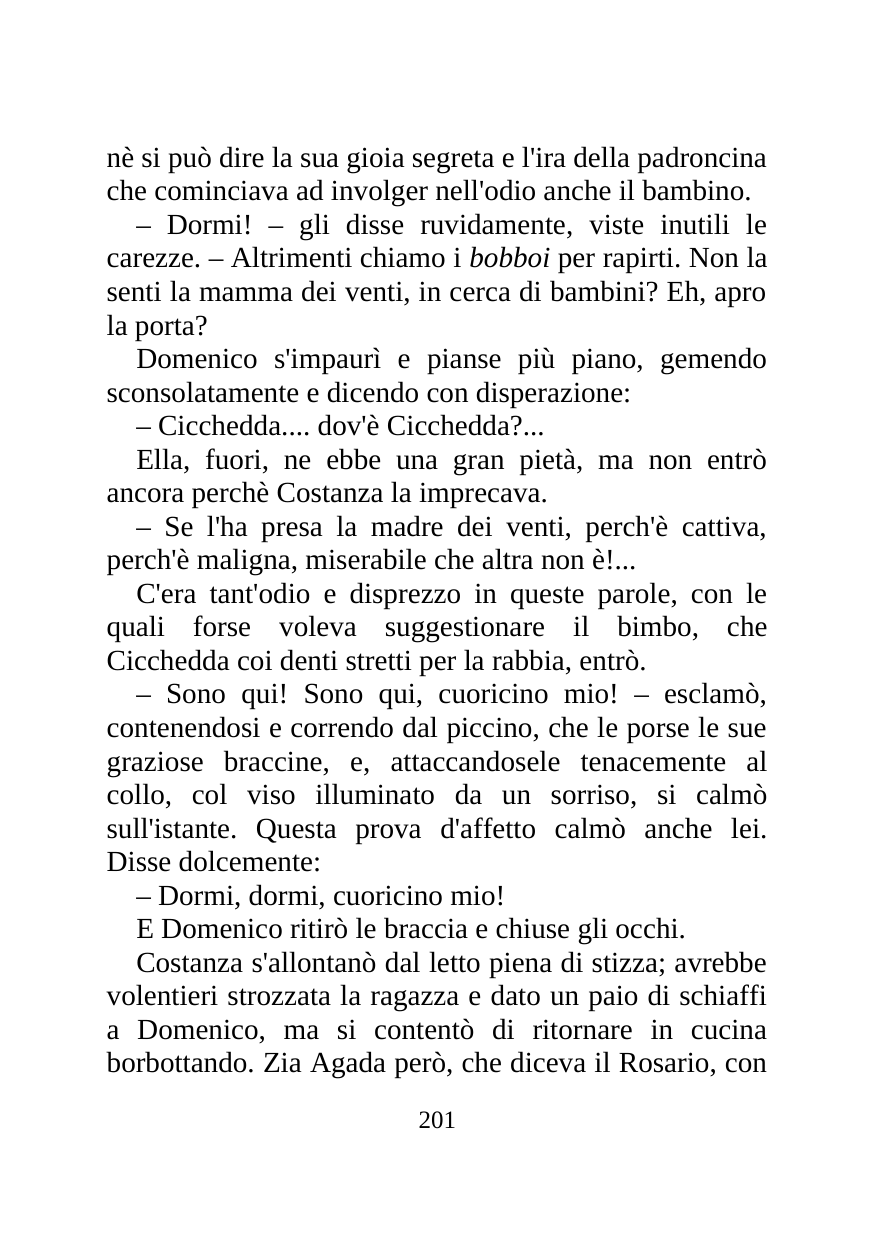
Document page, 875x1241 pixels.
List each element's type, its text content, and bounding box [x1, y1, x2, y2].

text – Se l'ha presa la madre dei venti, perch'è cattiva, perch'è maligna, miserabile che altra non è!... [106, 509, 768, 576]
text Domenico s'impaurì e pianse più piano, gemendo sconsolatamente e dicendo con disperazione: [106, 341, 768, 408]
text – Dormi, dormi, cuoricino mio! [106, 878, 768, 911]
text – Dormi! – gli disse ruvidamente, viste inutili le carezze. – Altrimenti chiamo i bobboi per rapirti. Non la senti la mamma dei venti, in cerca di bambini? Eh, apro la porta? [106, 207, 768, 341]
text Ella, fuori, ne ebbe una gran pietà, ma non entrò ancora perchè Costanza la imprecava. [106, 442, 768, 509]
text C'era tant'odio e disprezzo in queste parole, con le quali forse voleva suggestionare il bimbo, che Cicchedda coi denti stretti per la rabbia, entrò. [106, 576, 768, 677]
text – Sono qui! Sono qui, cuoricino mio! – esclamò, contenendosi e correndo dal piccino, che le porse le sue graziose braccine, e, attaccandosele tenacemente al collo, col viso illuminato da un sorriso, si calmò sull'istante. Questa prova d'affetto calmò anche lei. Disse dolcemente: [106, 677, 768, 878]
text nè si può dire la sua gioia segreta e l'ira della padroncina che cominciava ad involger nell'odio anche il bambino. [106, 140, 768, 207]
text E Domenico ritirò le braccia e chiuse gli occhi. [106, 911, 768, 945]
text – Cicchedda.... dov'è Cicchedda?... [106, 408, 768, 442]
text Costanza s'allontanò dal letto piena di stizza; avrebbe volentieri strozzata la ragazza e dato un paio di schiaffi a Domenico, ma si contentò di ritornare in cucina borbottando. Zia Agada però, che diceva il Rosario, con [106, 945, 768, 1079]
